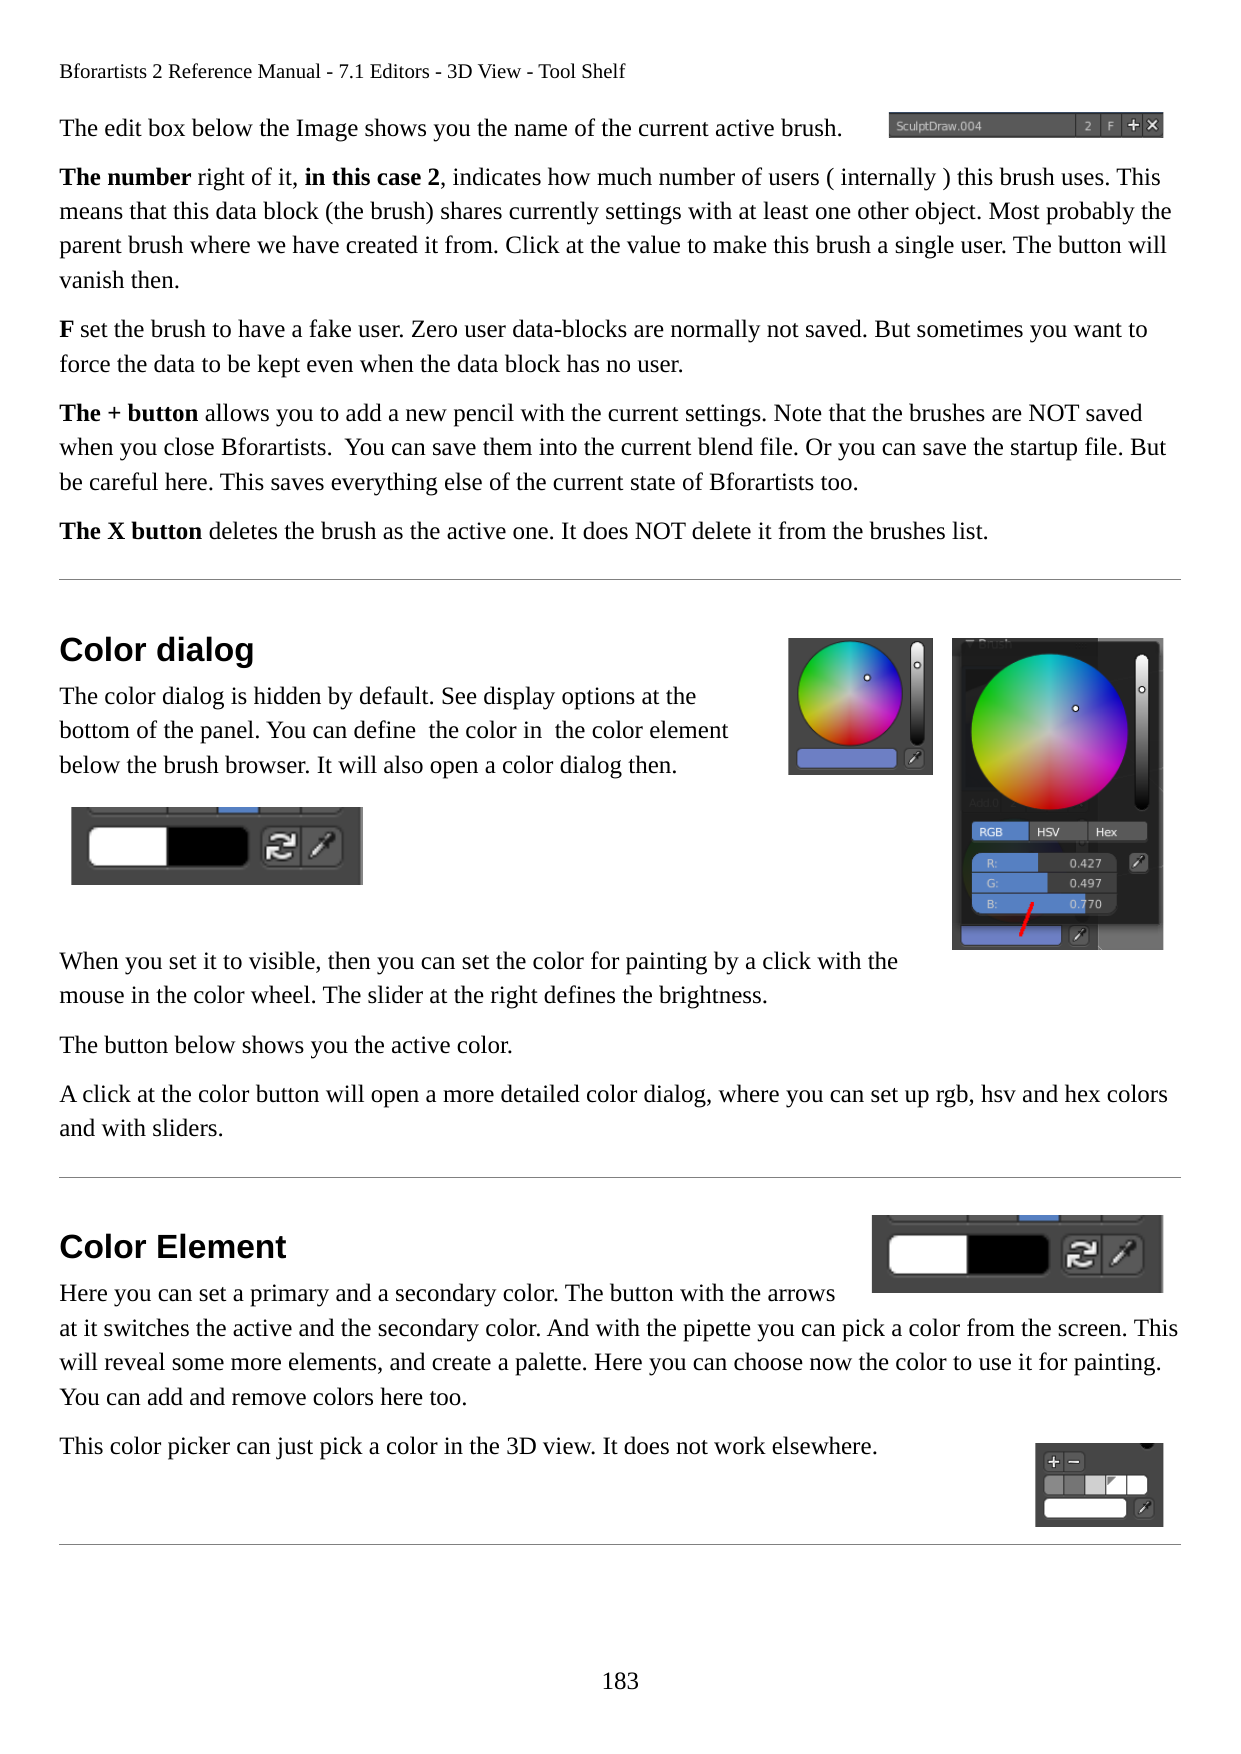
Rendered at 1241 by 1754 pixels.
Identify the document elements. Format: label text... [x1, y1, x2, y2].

subtitle [1164, 1227, 1181, 1266]
text The + button allows you to add a new pencil with the current settings. Note that the brushes are NOT saved when you close Bforartists. You can save them into the current blend file. Or you can save the startup file. But be careful here. This saves everything else of the current state of Bforartists too. [59, 398, 1181, 495]
picture [871, 1215, 1164, 1293]
picture [788, 638, 933, 775]
subtitle Color dialog [59, 630, 1181, 668]
text The number right of it, in this case 2, indicates how much number of users ( internally ) this brush uses. This means that this data block (the brush) shares currently settings with at least one other object. Most probably the parent brush where we have created it from. Click at the value to make this brush a single user. The button will vanish then. [59, 162, 1181, 294]
text F set the brush to have a fake user. Zero user data-blocks are normally not saved. But sometimes you want to force the data to be kept even when the data block has no user. [59, 314, 1181, 377]
text The edit box below the Image shows you the name of the current active brush. [59, 113, 1181, 141]
picture [71, 807, 363, 885]
text Here you can set a primary and a secondary color. The button with the arrows at it switches the active and the secondary color. And with the pipette you can pick a color from the screen. This will reveal some more elements, and create a palette. Here you can choose now the color to use it for painting. You can add and remove colors here too. [59, 1278, 1181, 1411]
picture [888, 112, 1164, 138]
text A click at the color button will open a more detailed color dialog, where you can set up rgb, hsv and hex colors and with sliders. [59, 1079, 1181, 1142]
picture [952, 638, 1164, 950]
subtitle Color Element [59, 1227, 871, 1266]
text The button below shows you the active color. [59, 1030, 1181, 1058]
text The X button deletes the brush as the active one. It does NOT delete it from the brushes list. [59, 516, 1181, 544]
text The color dialog is hidden by default. See display options at the bottom of the panel. You can define the color in the color element below the brush browser. It will also open a color dialog then. [59, 681, 952, 779]
picture [1035, 1443, 1164, 1527]
text When you set it to visible, then you can set the color for painting by a click with the mouse in the color wheel. The slider at the right defines the brightness. [59, 946, 1181, 1009]
text This color picker can just pick a color in the 3D view. It does not work elsewhere. [59, 1431, 1181, 1460]
